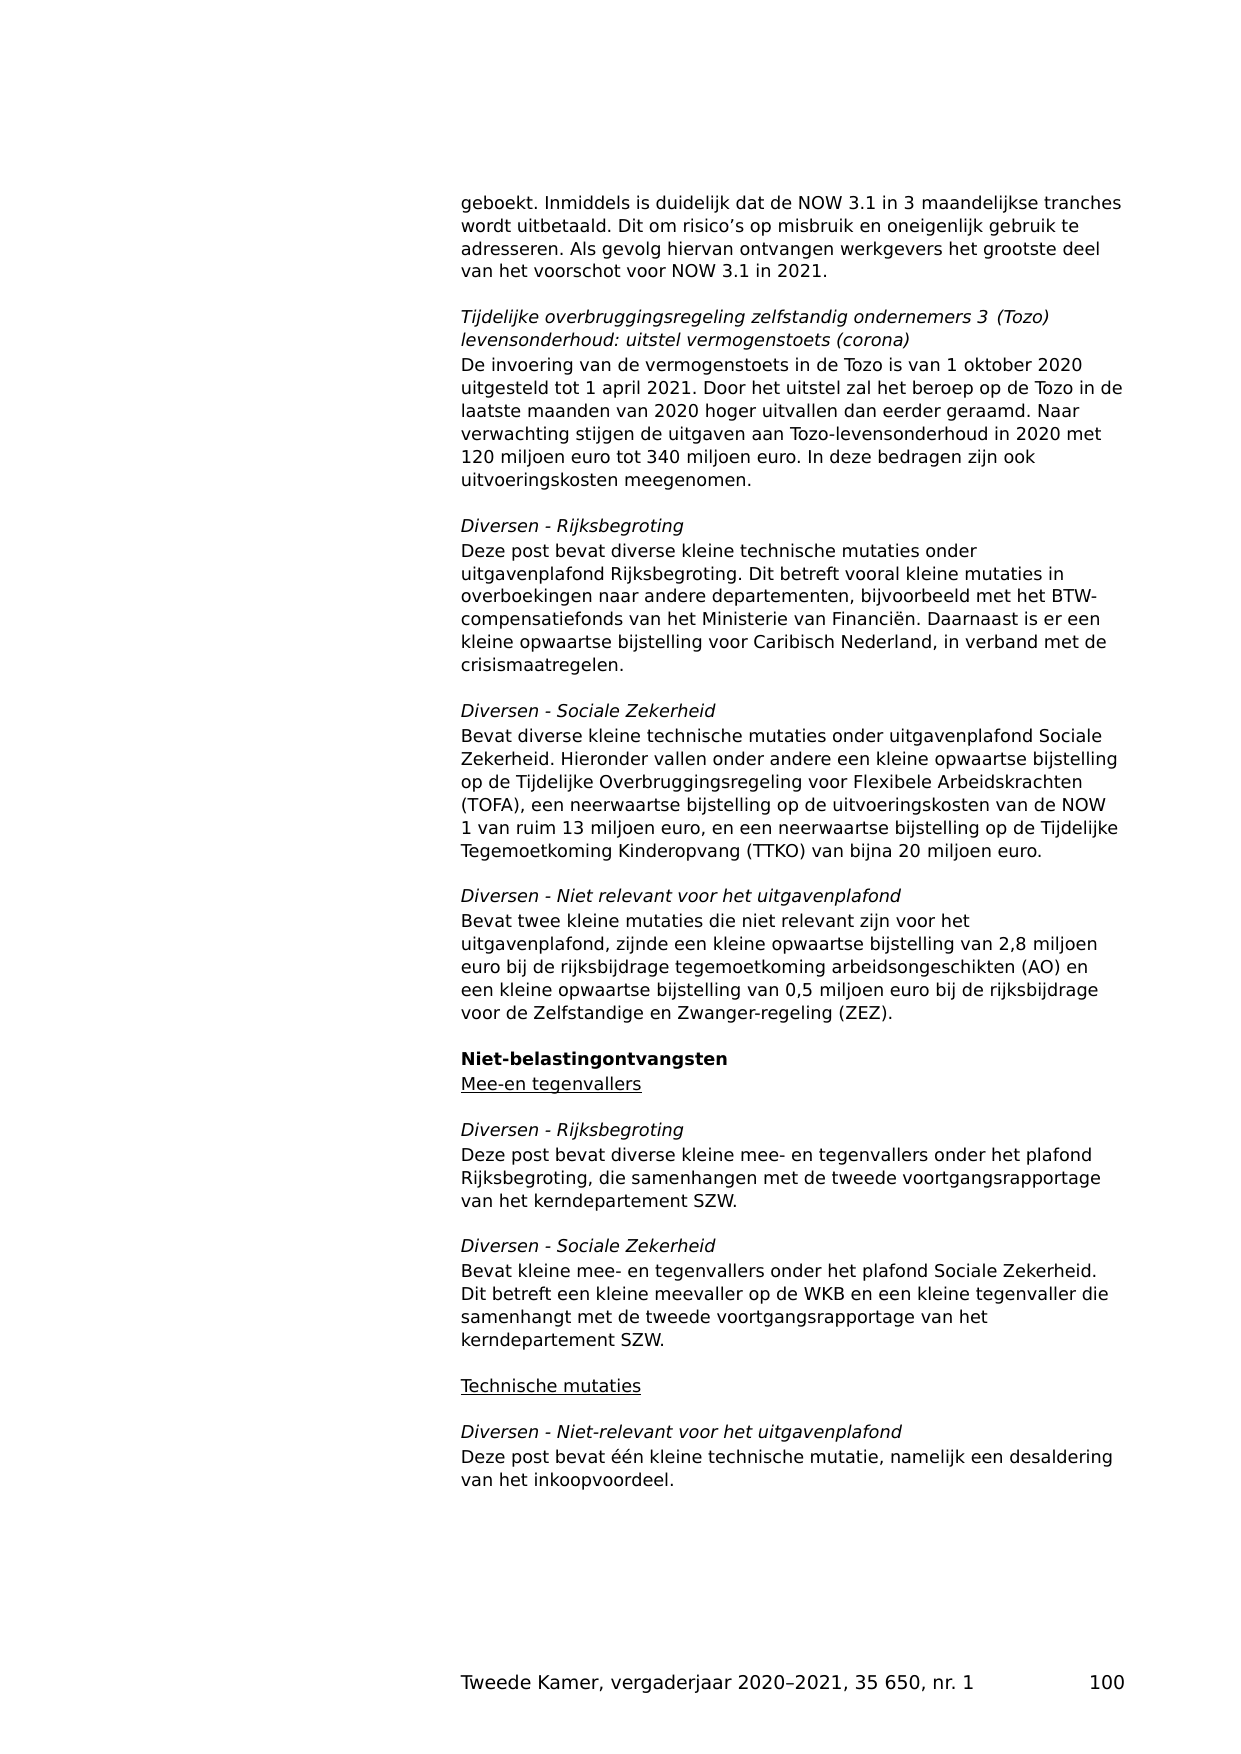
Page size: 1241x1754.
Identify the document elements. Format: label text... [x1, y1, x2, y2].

text Bevat diverse kleine technische mutaties onder uitgavenplafond Sociale Zekerheid. Hieronder vallen onder andere een kleine opwaartse bijstelling op de Tijdelijke Overbruggingsregeling voor Flexibele Arbeidskrachten (TOFA), een neerwaartse bijstelling op de uitvoeringskosten van de NOW 1 van ruim 13 miljoen euro, en een neerwaartse bijstelling op de Tijdelijke Tegemoetkoming Kinderopvang (TTKO) van bijna 20 miljoen euro. [461, 724, 1125, 862]
text Diversen - Sociale Zekerheid [461, 699, 1125, 722]
text Bevat kleine mee- en tegenvallers onder het plafond Sociale Zekerheid. Dit betreft een kleine meevaller op de WKB en een kleine tegenvaller die samenhangt met de tweede voortgangsrapportage van het kerndepartement SZW. [461, 1259, 1125, 1351]
text Deze post bevat diverse kleine mee- en tegenvallers onder het plafond Rijksbegroting, die samenhangen met de tweede voortgangsrapportage van het kerndepartement SZW. [461, 1143, 1125, 1212]
text Diversen - Niet-relevant voor het uitgavenplafond [461, 1420, 1125, 1443]
text Mee-en tegenvallers [461, 1072, 1125, 1095]
text Diversen - Sociale Zekerheid [461, 1234, 1125, 1257]
text Bevat twee kleine mutaties die niet relevant zijn voor het uitgavenplafond, zijnde een kleine opwaartse bijstelling van 2,8 miljoen euro bij de rijksbijdrage tegemoetkoming arbeidsongeschikten (AO) en een kleine opwaartse bijstelling van 0,5 miljoen euro bij de rijksbijdrage voor de Zelfstandige en Zwanger-regeling (ZEZ). [461, 909, 1125, 1024]
text Tijdelijke overbruggingsregeling zelfstandig ondernemers 3 (Tozo) levensonderhoud: uitstel vermogenstoets (corona) [461, 305, 1125, 351]
text Deze post bevat één kleine technische mutatie, namelijk een desaldering van het inkoopvoordeel. [461, 1445, 1125, 1491]
text Diversen - Rijksbegroting [461, 1118, 1125, 1141]
text De invoering van de vermogenstoets in de Tozo is van 1 oktober 2020 uitgesteld tot 1 april 2021. Door het uitstel zal het beroep op de Tozo in de laatste maanden van 2020 hoger uitvallen dan eerder geraamd. Naar verwachting stijgen de uitgaven aan Tozo-levensonderhoud in 2020 met 120 miljoen euro tot 340 miljoen euro. In deze bedragen zijn ook uitvoeringskosten meegenomen. [461, 353, 1125, 491]
text Diversen - Rijksbegroting [461, 514, 1125, 537]
text Niet-belastingontvangsten [461, 1047, 1125, 1070]
text Diversen - Niet relevant voor het uitgavenplafond [461, 884, 1125, 907]
text geboekt. Inmiddels is duidelijk dat de NOW 3.1 in 3 maandelijkse tranches wordt uitbetaald. Dit om risico’s op misbruik en oneigenlijk gebruik te adresseren. Als gevolg hiervan ontvangen werkgevers het grootste deel van het voorschot voor NOW 3.1 in 2021. [461, 191, 1125, 282]
text Deze post bevat diverse kleine technische mutaties onder uitgavenplafond Rijksbegroting. Dit betreft vooral kleine mutaties in overboekingen naar andere departementen, bijvoorbeeld met het BTW-compensatiefonds van het Ministerie van Financiën. Daarnaast is er een kleine opwaartse bijstelling voor Caribisch Nederland, in verband met de crisismaatregelen. [461, 539, 1125, 676]
text Technische mutaties [461, 1374, 1125, 1397]
